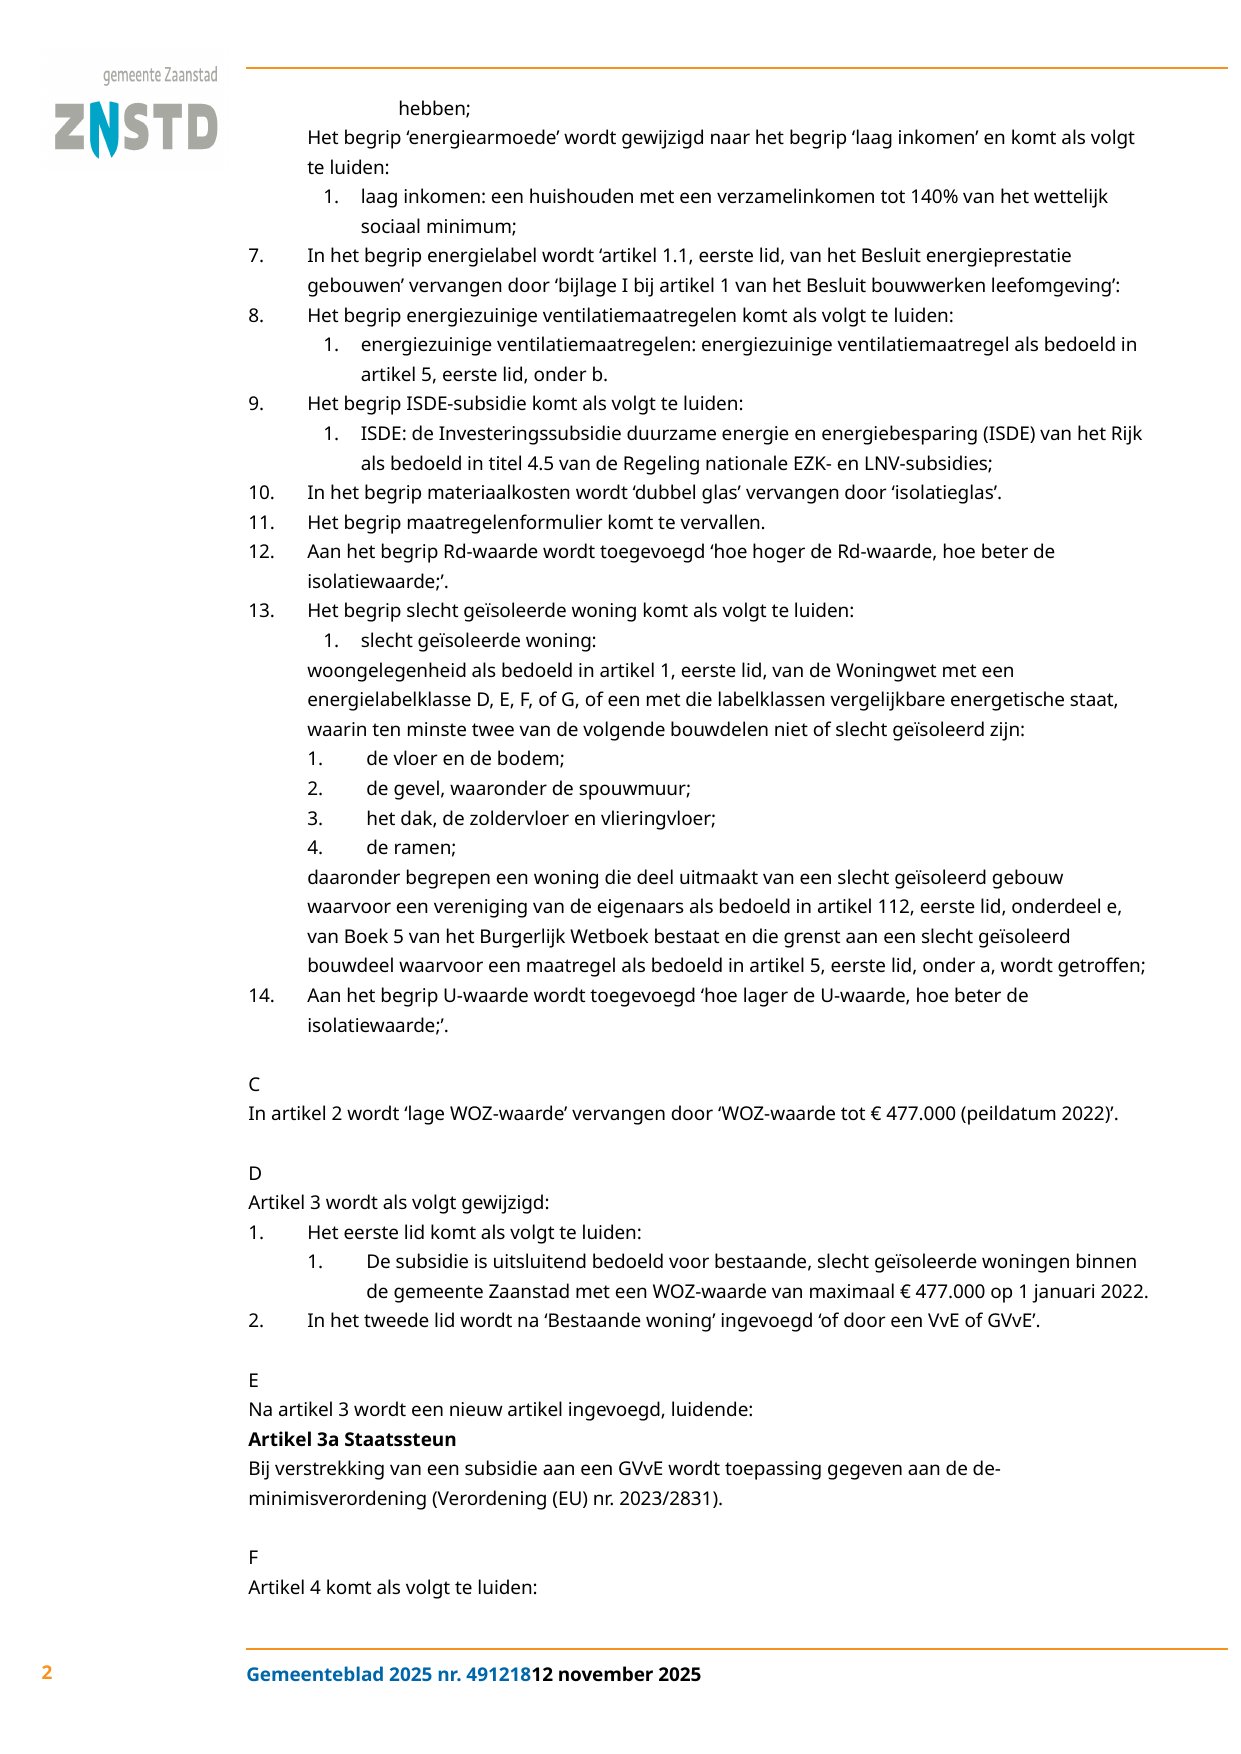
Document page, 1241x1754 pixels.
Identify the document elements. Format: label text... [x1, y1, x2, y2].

list energiezuinige ventilatiemaatregelen: energiezuinige ventilatiemaatregel als bedoeld in artikel 5, eerste lid, onder b. [323, 331, 1152, 387]
list de gevel, waaronder de spouwmuur; [307, 775, 1152, 801]
list Het begrip slecht geïsoleerde woning komt als volgt te luiden: [248, 598, 1152, 623]
text D [248, 1160, 1152, 1186]
list Het begrip energiezuinige ventilatiemaatregelen komt als volgt te luiden: [248, 302, 1152, 328]
list ISDE: de Investeringssubsidie duurzame energie en energiebesparing (ISDE) van het Rijk als bedoeld in titel 4.5 van de Regeling nationale EZK- en LNV-subsidies; [323, 420, 1152, 476]
list laag inkomen: een huishouden met een verzamelinkomen tot 140% van het wettelijk sociaal minimum; [323, 183, 1152, 239]
text E [248, 1367, 1152, 1393]
list de ramen; [307, 834, 1152, 860]
text Na artikel 3 wordt een nieuw artikel ingevoegd, luidende: [248, 1396, 1152, 1422]
list De subsidie is uitsluitend bedoeld voor bestaande, slecht geïsoleerde woningen binnen de gemeente Zaanstad met een WOZ-waarde van maximaal € 477.000 op 1 januari 2022. [307, 1248, 1152, 1304]
text In artikel 2 wordt ‘lage WOZ-waarde’ vervangen door ‘WOZ-waarde tot € 477.000 (peildatum 2022)’. [248, 1101, 1152, 1126]
list Het begrip ISDE-subsidie komt als volgt te luiden: [248, 391, 1152, 416]
list In het begrip energielabel wordt ‘artikel 1.1, eerste lid, van het Besluit energieprestatie gebouwen’ vervangen door ‘bijlage I bij artikel 1 van het Besluit bouwwerken leefomgeving’: [248, 243, 1152, 298]
text Bij verstrekking van een subsidie aan een GVvE wordt toepassing gegeven aan de de-minimisverordening (Verordening (EU) nr. 2023/2831). [248, 1456, 1152, 1511]
list Het begrip maatregelenformulier komt te vervallen. [248, 509, 1152, 535]
list de vloer en de bodem; [307, 746, 1152, 771]
text Artikel 3a Staatssteun [248, 1426, 1152, 1452]
list Aan het begrip U-waarde wordt toegevoegd ‘hoe lager de U-waarde, hoe beter de isolatiewaarde;’. [248, 982, 1152, 1038]
list slecht geïsoleerde woning: [323, 627, 1152, 653]
picture [41, 47, 231, 172]
list Het begrip ‘energiearmoede’ wordt gewijzigd naar het begrip ‘laag inkomen’ en komt als volgt te luiden: [248, 124, 1152, 180]
list hebben; [361, 95, 1152, 121]
text F [248, 1544, 1152, 1570]
list daaronder begrepen een woning die deel uitmaakt van een slecht geïsoleerd gebouw waarvoor een vereniging van de eigenaars als bedoeld in artikel 112, eerste lid, onderdeel e, van Boek 5 van het Burgerlijk Wetboek bestaat en die grenst aan een slecht geïsoleerd bouwdeel waarvoor een maatregel als bedoeld in artikel 5, eerste lid, onder a, wordt getroffen; [248, 864, 1152, 978]
list het dak, de zoldervloer en vlieringvloer; [307, 805, 1152, 831]
list woongelegenheid als bedoeld in artikel 1, eerste lid, van de Woningwet met een energielabelklasse D, E, F, of G, of een met die labelklassen vergelijkbare energetische staat, waarin ten minste twee van de volgende bouwdelen niet of slecht geïsoleerd zijn: [248, 657, 1152, 742]
list Aan het begrip Rd-waarde wordt toegevoegd ‘hoe hoger de Rd-waarde, hoe beter de isolatiewaarde;’. [248, 538, 1152, 594]
text C [248, 1071, 1152, 1097]
list In het begrip materiaalkosten wordt ‘dubbel glas’ vervangen door ‘isolatieglas’. [248, 479, 1152, 505]
list Het eerste lid komt als volgt te luiden: [248, 1219, 1152, 1245]
list In het tweede lid wordt na ‘Bestaande woning’ ingevoegd ‘of door een VvE of GVvE’. [248, 1308, 1152, 1333]
text Artikel 3 wordt als volgt gewijzigd: [248, 1189, 1152, 1215]
text Artikel 4 komt als volgt te luiden: [248, 1574, 1152, 1600]
